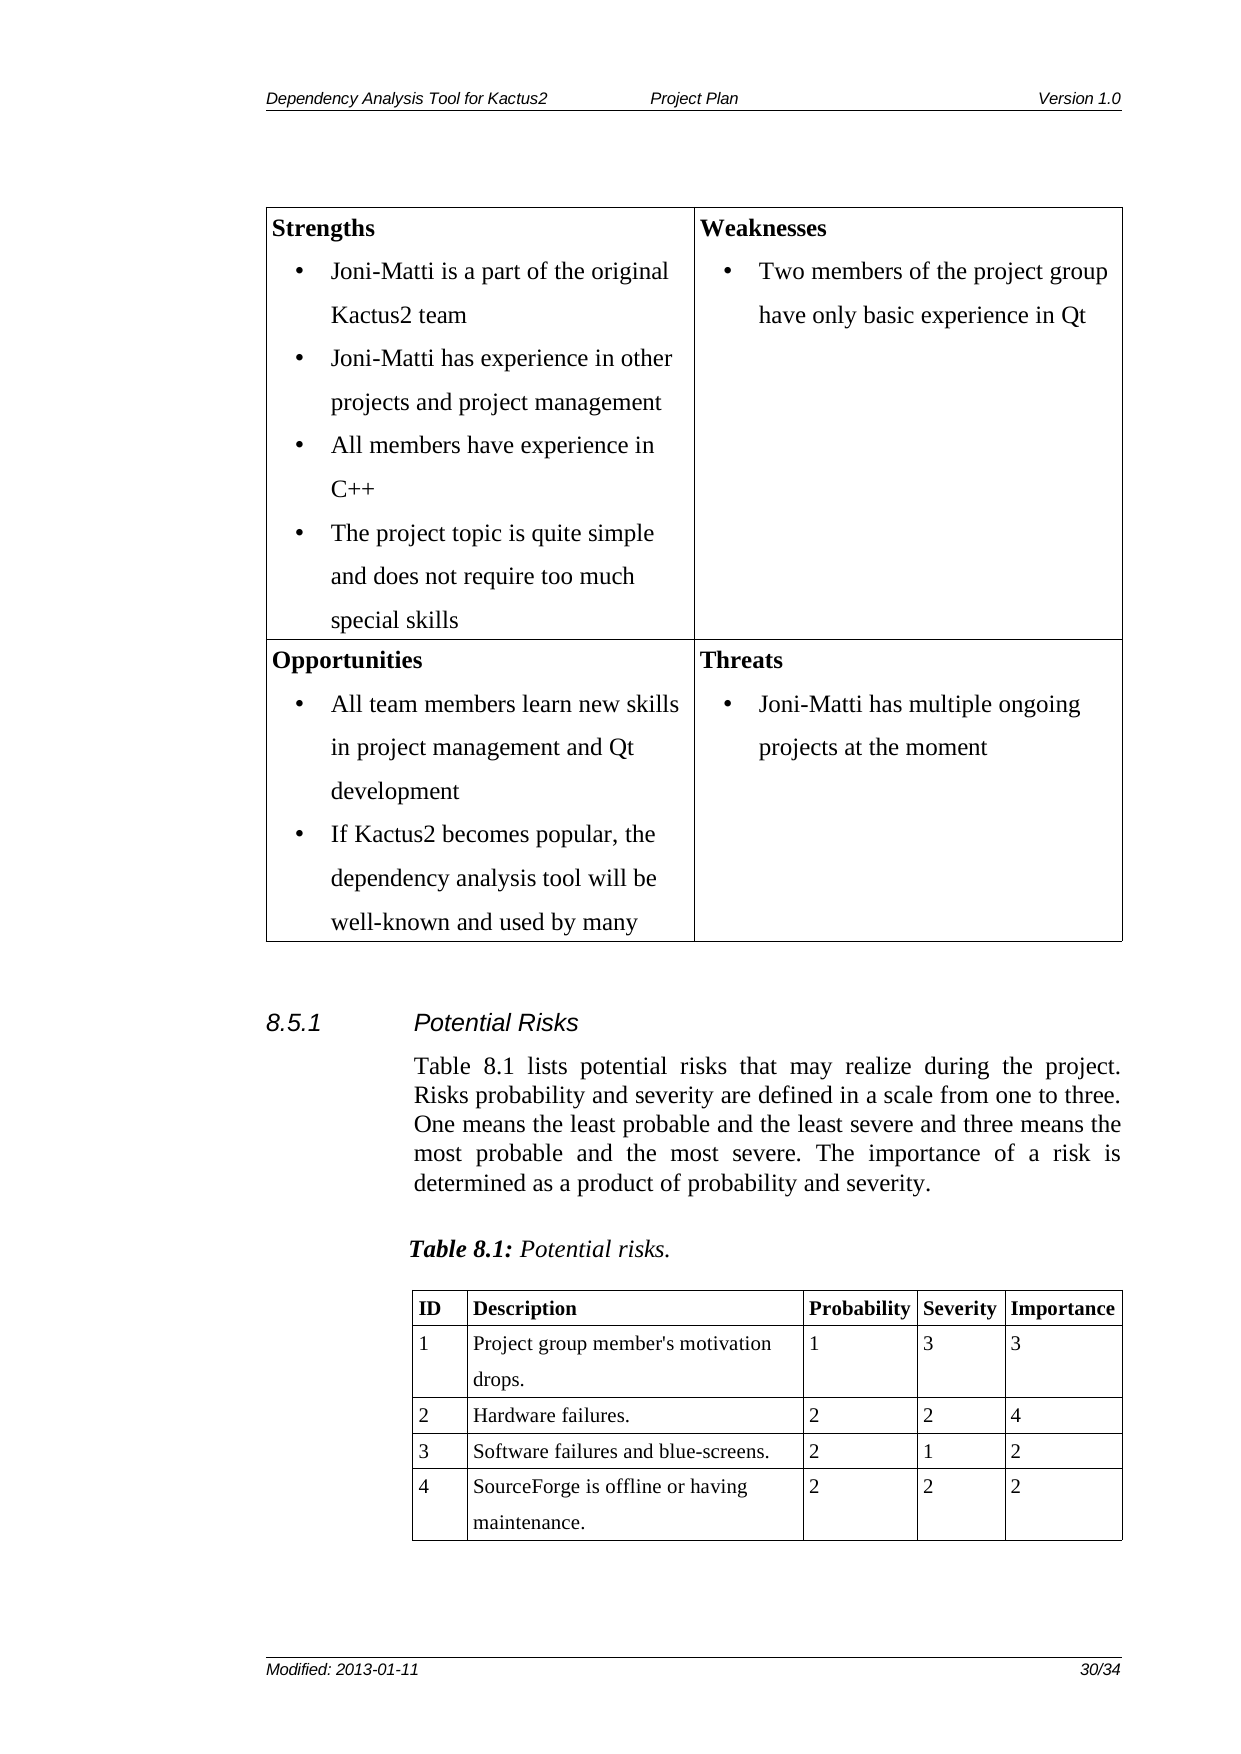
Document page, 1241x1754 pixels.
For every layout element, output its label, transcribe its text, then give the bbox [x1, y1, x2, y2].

table_cell Hardware failures. [468, 1398, 803, 1433]
table_header Strengths Joni-Matti is a part of the original Kactus2 team Joni-Matti has experience in other projects and project management All members have experience in C++ The project topic is quite simple and does not require too much special skills [267, 208, 694, 639]
table_cell 3 [918, 1326, 1005, 1397]
table_cell 3 [1006, 1326, 1122, 1397]
table_cell 1 [804, 1326, 917, 1397]
table_cell 2 [804, 1434, 917, 1468]
table_cell 3 [413, 1434, 467, 1468]
table_cell SourceForge is offline or having maintenance. [468, 1469, 803, 1540]
table_cell 2 [413, 1398, 467, 1433]
table_cell 2 [804, 1398, 917, 1433]
table_cell Project group member's motivation drops. [468, 1326, 803, 1397]
table_header Description [468, 1291, 803, 1325]
table_cell 2 [1006, 1434, 1122, 1468]
text Table 8.1: Potential risks. [266, 1234, 1122, 1263]
table_cell Software failures and blue-screens. [468, 1434, 803, 1468]
table_header ID [413, 1291, 467, 1325]
table_cell 2 [1006, 1469, 1122, 1540]
table_cell 2 [918, 1398, 1005, 1433]
table_header Probability [804, 1291, 917, 1325]
table_cell 2 [918, 1469, 1005, 1540]
table_header Importance [1006, 1291, 1122, 1325]
subtitle Potential Risks [266, 1008, 1122, 1037]
table_cell Opportunities All team members learn new skills in project management and Qt development If Kactus2 becomes popular, the dependency analysis tool will be well-known and used by many [267, 640, 694, 941]
table_cell 4 [1006, 1398, 1122, 1433]
text Table 8.1 lists potential risks that may realize during the project. Risks probability and severity are defined in a scale from one to three. One means the least probable and the least severe and three means the most probable and the most severe. The importance of a risk is determined as a product of probability and severity. [413, 1051, 1122, 1196]
table_header Weaknesses Two members of the project group have only basic experience in Qt [695, 208, 1122, 639]
table_cell 2 [804, 1469, 917, 1540]
table_cell Threats Joni-Matti has multiple ongoing projects at the moment [695, 640, 1122, 941]
table_cell 1 [413, 1326, 467, 1397]
table_cell 1 [918, 1434, 1005, 1468]
table_cell 4 [413, 1469, 467, 1540]
table_header Severity [918, 1291, 1005, 1325]
